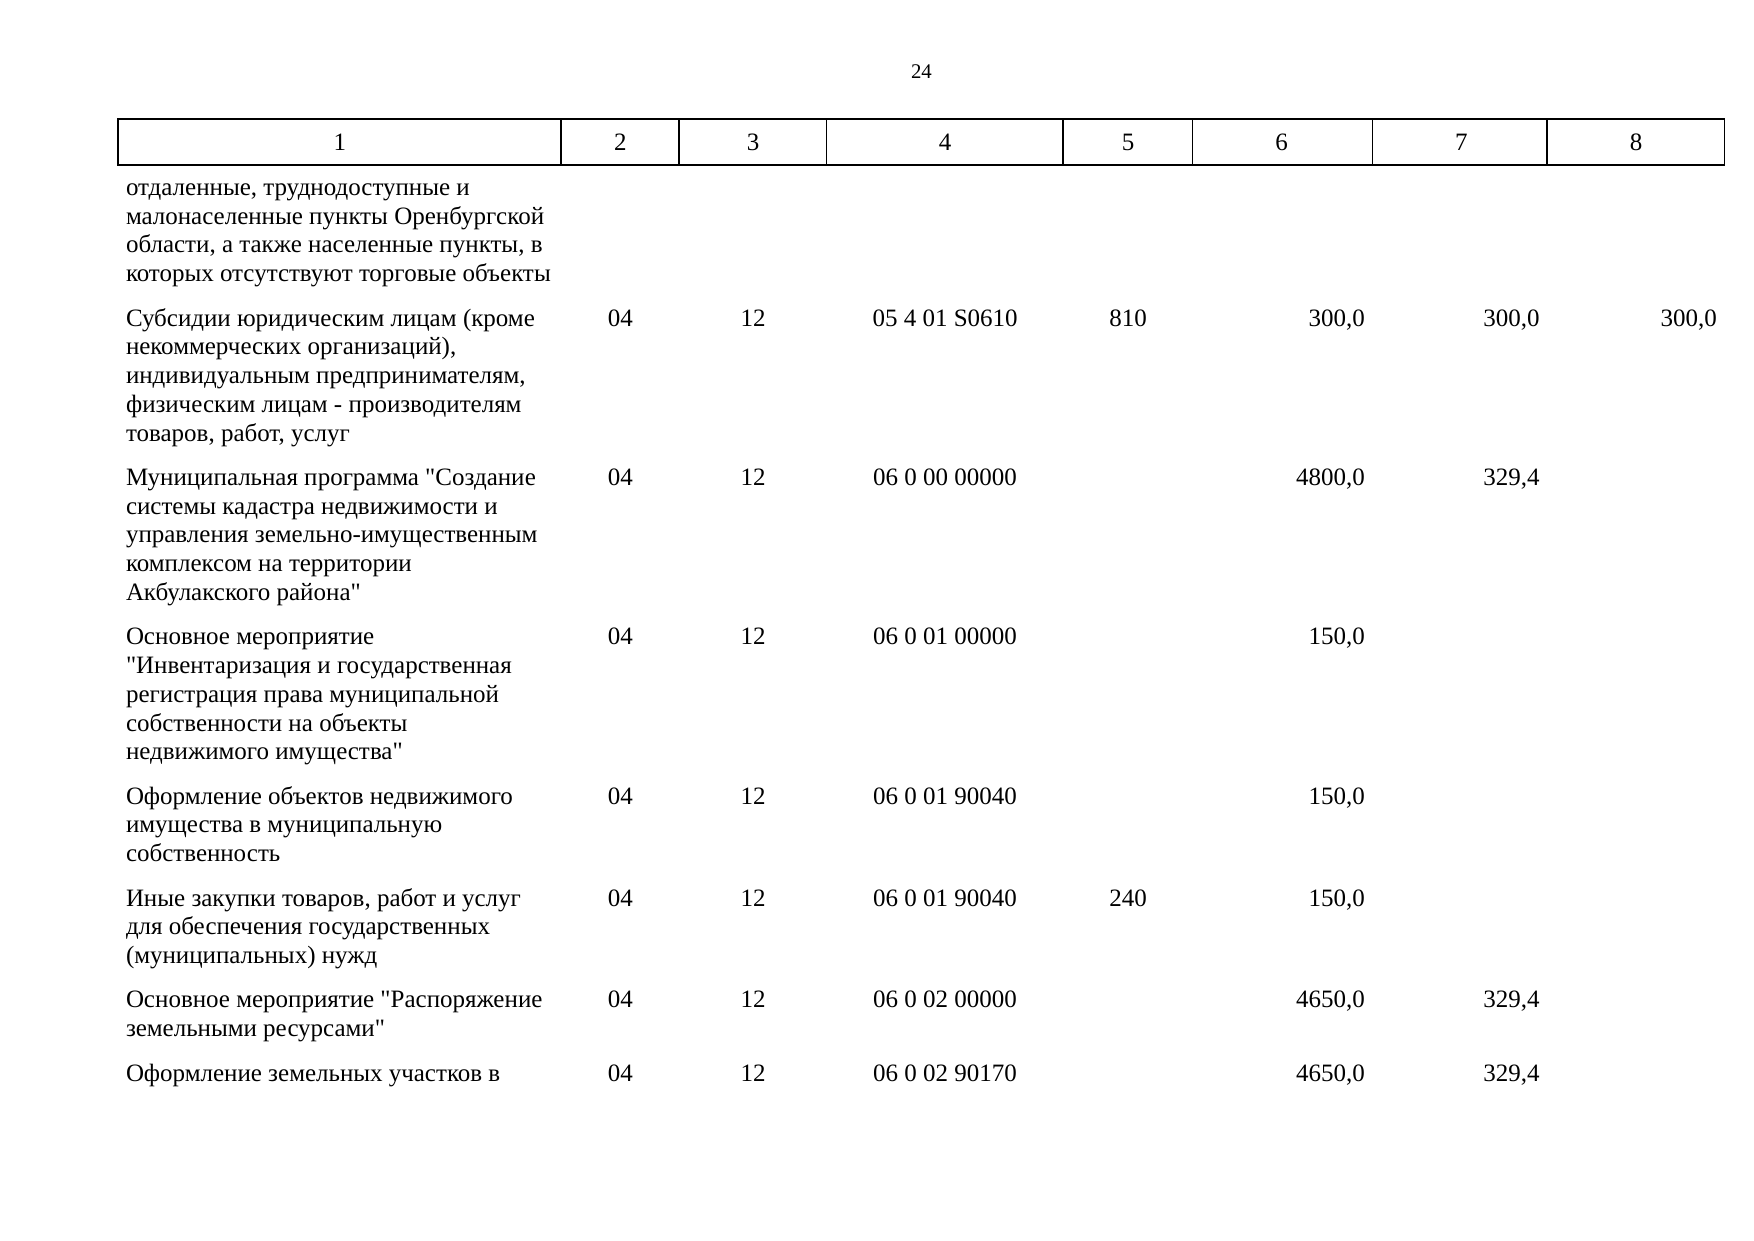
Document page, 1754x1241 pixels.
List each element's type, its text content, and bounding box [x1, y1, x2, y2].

table_cell [1372, 166, 1547, 295]
table_cell [1063, 773, 1193, 875]
table_cell [1063, 166, 1193, 295]
table_cell 06 0 02 90170 [827, 1050, 1063, 1094]
table_cell [1063, 614, 1193, 773]
table_cell 12 [679, 977, 827, 1050]
table_cell 04 [561, 454, 679, 613]
table_header [119, 120, 560, 164]
table_header [680, 120, 826, 164]
table_cell 06 0 02 00000 [827, 977, 1063, 1050]
table_cell 12 [679, 614, 827, 773]
table_cell [1063, 977, 1193, 1050]
table_cell [1547, 454, 1724, 613]
table_cell 04 [561, 977, 679, 1050]
table_cell Иные закупки товаров, работ и услуг для обеспечения государственных (муниципальных) нужд [118, 875, 561, 977]
table_cell 810 [1063, 295, 1193, 454]
table_cell [1193, 166, 1372, 295]
table_cell [679, 166, 827, 295]
table_header [562, 120, 678, 164]
table_cell [1547, 773, 1724, 875]
table_cell Муниципальная программа "Создание системы кадастра недвижимости и управления земельно-имущественным комплексом на территории Акбулакского района" [118, 454, 561, 613]
table_cell Основное мероприятие "Инвентаризация и государственная регистрация права муниципальной собственности на объекты недвижимого имущества" [118, 614, 561, 773]
table_cell [1547, 977, 1724, 1050]
table_cell 06 0 00 00000 [827, 454, 1063, 613]
table_header [827, 120, 1062, 164]
table_cell 04 [561, 875, 679, 977]
table_cell 300,0 [1193, 295, 1372, 454]
table_cell Оформление объектов недвижимого имущества в муниципальную собственность [118, 773, 561, 875]
table_cell [1547, 166, 1724, 295]
table_cell 240 [1063, 875, 1193, 977]
table_header 6 [1201, 128, 1362, 156]
table_cell [1063, 1050, 1193, 1094]
table_cell [1063, 454, 1193, 613]
table_cell [1547, 614, 1724, 773]
table_cell [1372, 773, 1547, 875]
table_header 5 [1071, 128, 1185, 156]
table_header 2 [569, 128, 671, 156]
table_header 7 [1380, 128, 1542, 156]
table_cell 300,0 [1547, 295, 1724, 454]
table_cell 06 0 01 90040 [827, 875, 1063, 977]
table_cell 4650,0 [1193, 977, 1372, 1050]
table_cell 04 [561, 1050, 679, 1094]
table_cell 04 [561, 773, 679, 875]
table_cell 12 [679, 875, 827, 977]
table_cell 06 0 01 00000 [827, 614, 1063, 773]
table_cell Основное мероприятие "Распоряжение земельными ресурсами" [118, 977, 561, 1050]
table_cell 04 [561, 295, 679, 454]
table_cell 12 [679, 454, 827, 613]
table_cell 04 [561, 614, 679, 773]
table_cell отдаленные, труднодоступные и малонаселенные пункты Оренбургской области, а также населенные пункты, в которых отсутствуют торговые объекты [118, 166, 561, 295]
table_header 3 [687, 128, 819, 156]
table_cell 300,0 [1372, 295, 1547, 454]
table_cell [1547, 875, 1724, 977]
table_cell [1372, 614, 1547, 773]
table_cell 06 0 01 90040 [827, 773, 1063, 875]
table_cell 329,4 [1372, 977, 1547, 1050]
table_header [1548, 120, 1724, 164]
table_cell 12 [679, 773, 827, 875]
table_cell 329,4 [1372, 1050, 1547, 1094]
table_cell 12 [679, 295, 827, 454]
table_cell 05 4 01 S0610 [827, 295, 1063, 454]
table_cell [1372, 875, 1547, 977]
table_cell [561, 166, 679, 295]
table_cell 4650,0 [1193, 1050, 1372, 1094]
table_cell Оформление земельных участков в [118, 1050, 561, 1094]
table_cell 4800,0 [1193, 454, 1372, 613]
table_header [1373, 120, 1546, 164]
table_header 4 [835, 128, 1055, 156]
table_cell 150,0 [1193, 875, 1372, 977]
table_cell 150,0 [1193, 773, 1372, 875]
table_cell 12 [679, 1050, 827, 1094]
table_cell [827, 166, 1063, 295]
table_header 8 [1555, 128, 1716, 156]
table_cell Субсидии юридическим лицам (кроме некоммерческих организаций), индивидуальным предпринимателям, физическим лицам - производителям товаров, работ, услуг [118, 295, 561, 454]
table_header [1064, 120, 1192, 164]
table_cell 150,0 [1193, 614, 1372, 773]
table_header [1193, 120, 1372, 164]
table_header 1 [126, 128, 553, 156]
table_cell [1547, 1050, 1724, 1094]
table_cell 329,4 [1372, 454, 1547, 613]
